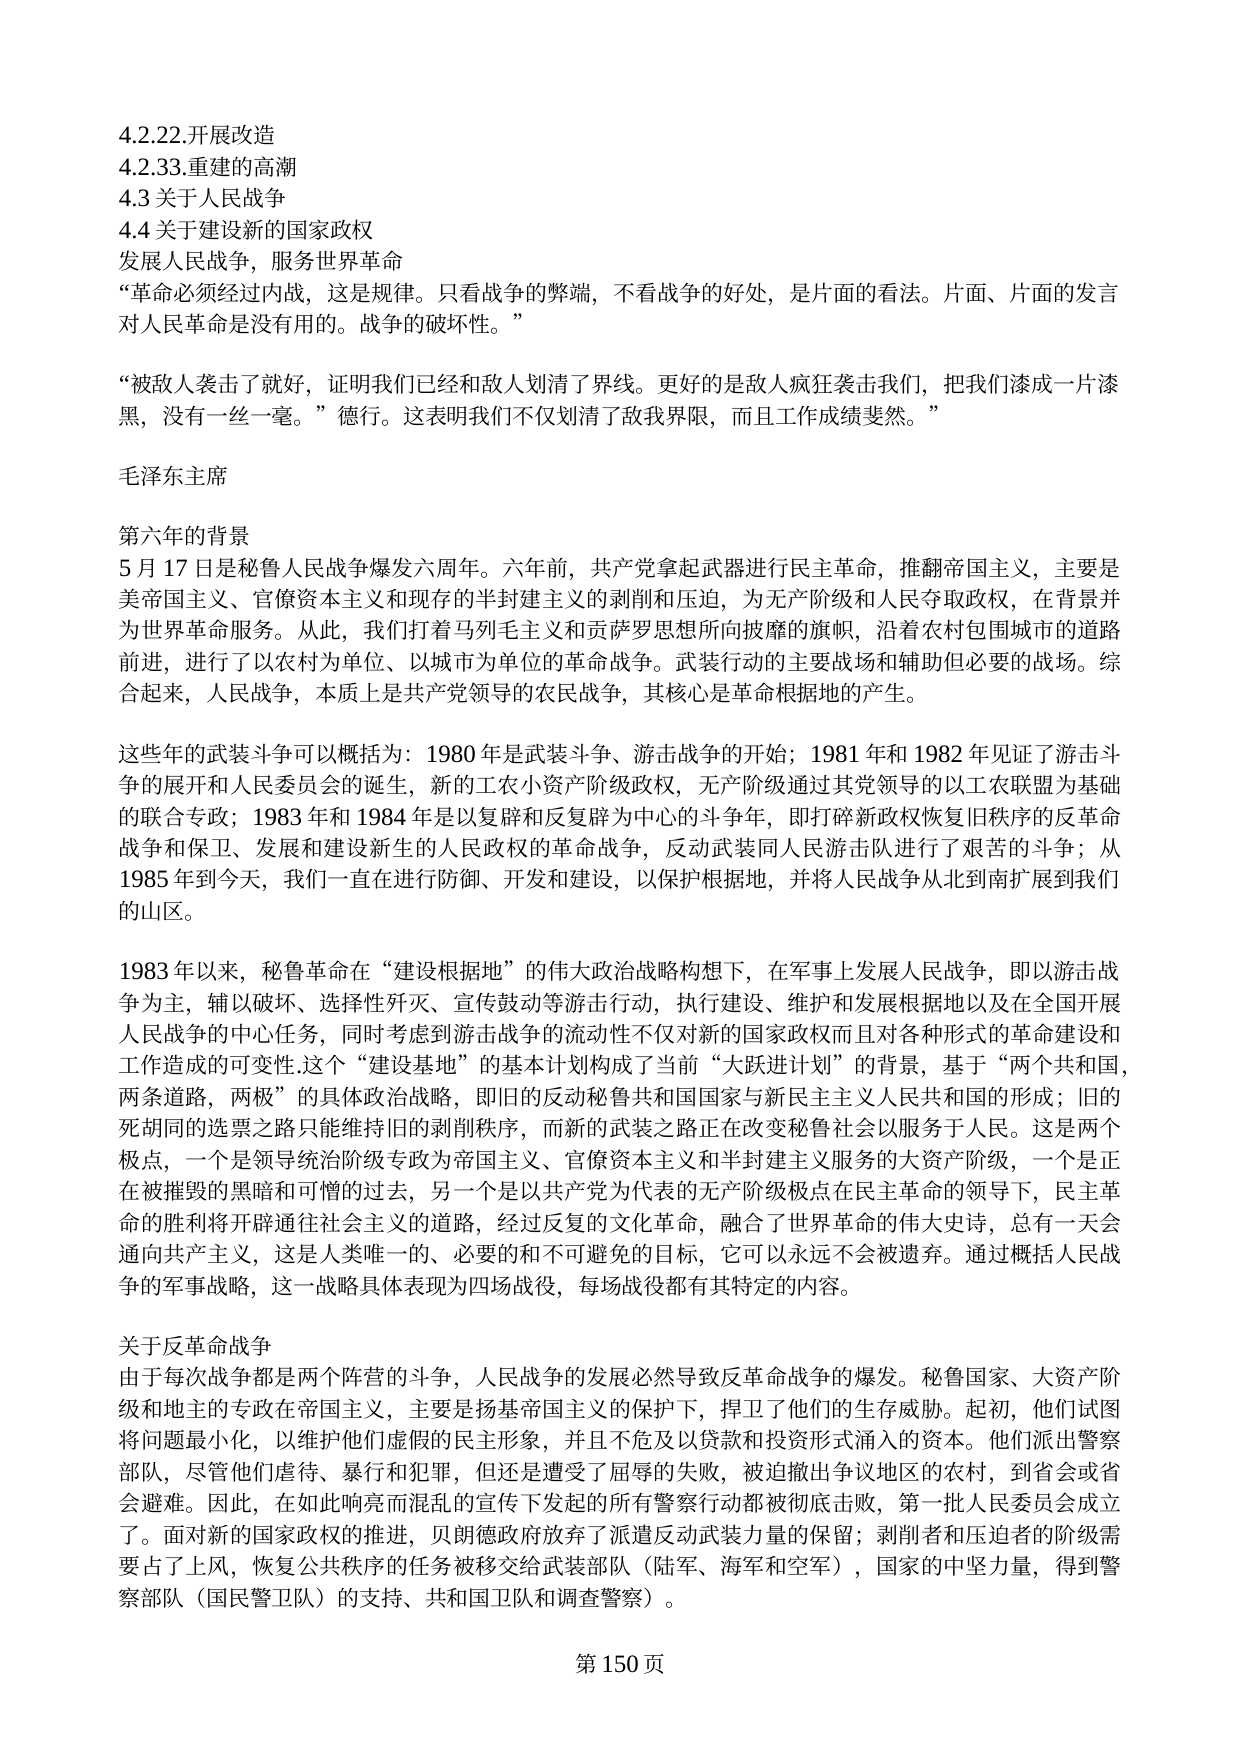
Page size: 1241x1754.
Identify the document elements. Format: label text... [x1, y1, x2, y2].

text 由于每次战争都是两个阵营的斗争，人民战争的发展必然导致反革命战争的爆发。秘鲁国家、大资产阶级和地主的专政在帝国主义，主要是扬基帝国主义的保护下，捍卫了他们的生存威胁。起初，他们试图将问题最小化，以维护他们虚假的民主形象，并且不危及以贷款和投资形式涌入的资本。他们派出警察部队，尽管他们虐待、暴行和犯罪，但还是遭受了屈辱的失败，被迫撤出争议地区的农村，到省会或省会避难。因此，在如此响亮而混乱的宣传下发起的所有警察行动都被彻底击败，第一批人民委员会成立了。面对新的国家政权的推进，贝朗德政府放弃了派遣反动武装力量的保留；剥削者和压迫者的阶级需要占了上风，恢复公共秩序的任务被移交给武装部队（陆军、海军和空军），国家的中坚力量，得到警察部队（国民警卫队）的支持、共和国卫队和调查警察）。 [118, 1361, 1122, 1612]
text 1983年以来，秘鲁革命在“建设根据地”的伟大政治战略构想下，在军事上发展人民战争，即以游击战争为主，辅以破坏、选择性歼灭、宣传鼓动等游击行动，执行建设、维护和发展根据地以及在全国开展人民战争的中心任务，同时考虑到游击战争的流动性不仅对新的国家政权而且对各种形式的革命建设和工作造成的可变性.这个“建设基地”的基本计划构成了当前“大跃进计划”的背景，基于“两个共和国，两条道路，两极”的具体政治战略，即旧的反动秘鲁共和国国家与新民主主义人民共和国的形成；旧的死胡同的选票之路只能维持旧的剥削秩序，而新的武装之路正在改变秘鲁社会以服务于人民。这是两个极点，一个是领导统治阶级专政为帝国主义、官僚资本主义和半封建主义服务的大资产阶级，一个是正在被摧毁的黑暗和可憎的过去，另一个是以共产党为代表的无产阶级极点在民主革命的领导下，民主革命的胜利将开辟通往社会主义的道路，经过反复的文化革命，融合了世界革命的伟大史诗，总有一天会通向共产主义，这是人类唯一的、必要的和不可避免的目标，它可以永远不会被遗弃。通过概括人民战争的军事战略，这一战略具体表现为四场战役，每场战役都有其特定的内容。 [118, 954, 1122, 1300]
text 4.4关于建设新的国家政权 [118, 213, 1122, 244]
text 这些年的武装斗争可以概括为：1980年是武装斗争、游击战争的开始；1981年和1982年见证了游击斗争的展开和人民委员会的诞生，新的工农小资产阶级政权，无产阶级通过其党领导的以工农联盟为基础的联合专政；1983年和1984年是以复辟和反复辟为中心的斗争年，即打碎新政权恢复旧秩序的反革命战争和保卫、发展和建设新生的人民政权的革命战争，反动武装同人民游击队进行了艰苦的斗争；从1985年到今天，我们一直在进行防御、开发和建设，以保护根据地，并将人民战争从北到南扩展到我们的山区。 [118, 737, 1122, 926]
text 毛泽东主席 [118, 459, 1122, 491]
text “革命必须经过内战，这是规律。只看战争的弊端，不看战争的好处，是片面的看法。片面、片面的发言对人民革命是没有用的。战争的破坏性。” [118, 276, 1122, 339]
text 第六年的背景 [118, 519, 1122, 551]
text 5月17日是秘鲁人民战争爆发六周年。六年前，共产党拿起武器进行民主革命，推翻帝国主义，主要是美帝国主义、官僚资本主义和现存的半封建主义的剥削和压迫，为无产阶级和人民夺取政权，在背景并为世界革命服务。从此，我们打着马列毛主义和贡萨罗思想所向披靡的旗帜，沿着农村包围城市的道路前进，进行了以农村为单位、以城市为单位的革命战争。武装行动的主要战场和辅助但必要的战场。综合起来，人民战争，本质上是共产党领导的农民战争，其核心是革命根据地的产生。 [118, 551, 1122, 708]
text 发展人民战争，服务世界革命 [118, 244, 1122, 276]
text “被敌人袭击了就好，证明我们已经和敌人划清了界线。更好的是敌人疯狂袭击我们，把我们漆成一片漆黑，没有一丝一毫。”德行。这表明我们不仅划清了敌我界限，而且工作成绩斐然。” [118, 367, 1122, 430]
text 4.2.33.重建的高潮 [118, 150, 1122, 181]
text 4.2.22.开展改造 [118, 118, 1122, 150]
text 关于反革命战争 [118, 1329, 1122, 1361]
text 4.3关于人民战争 [118, 181, 1122, 213]
